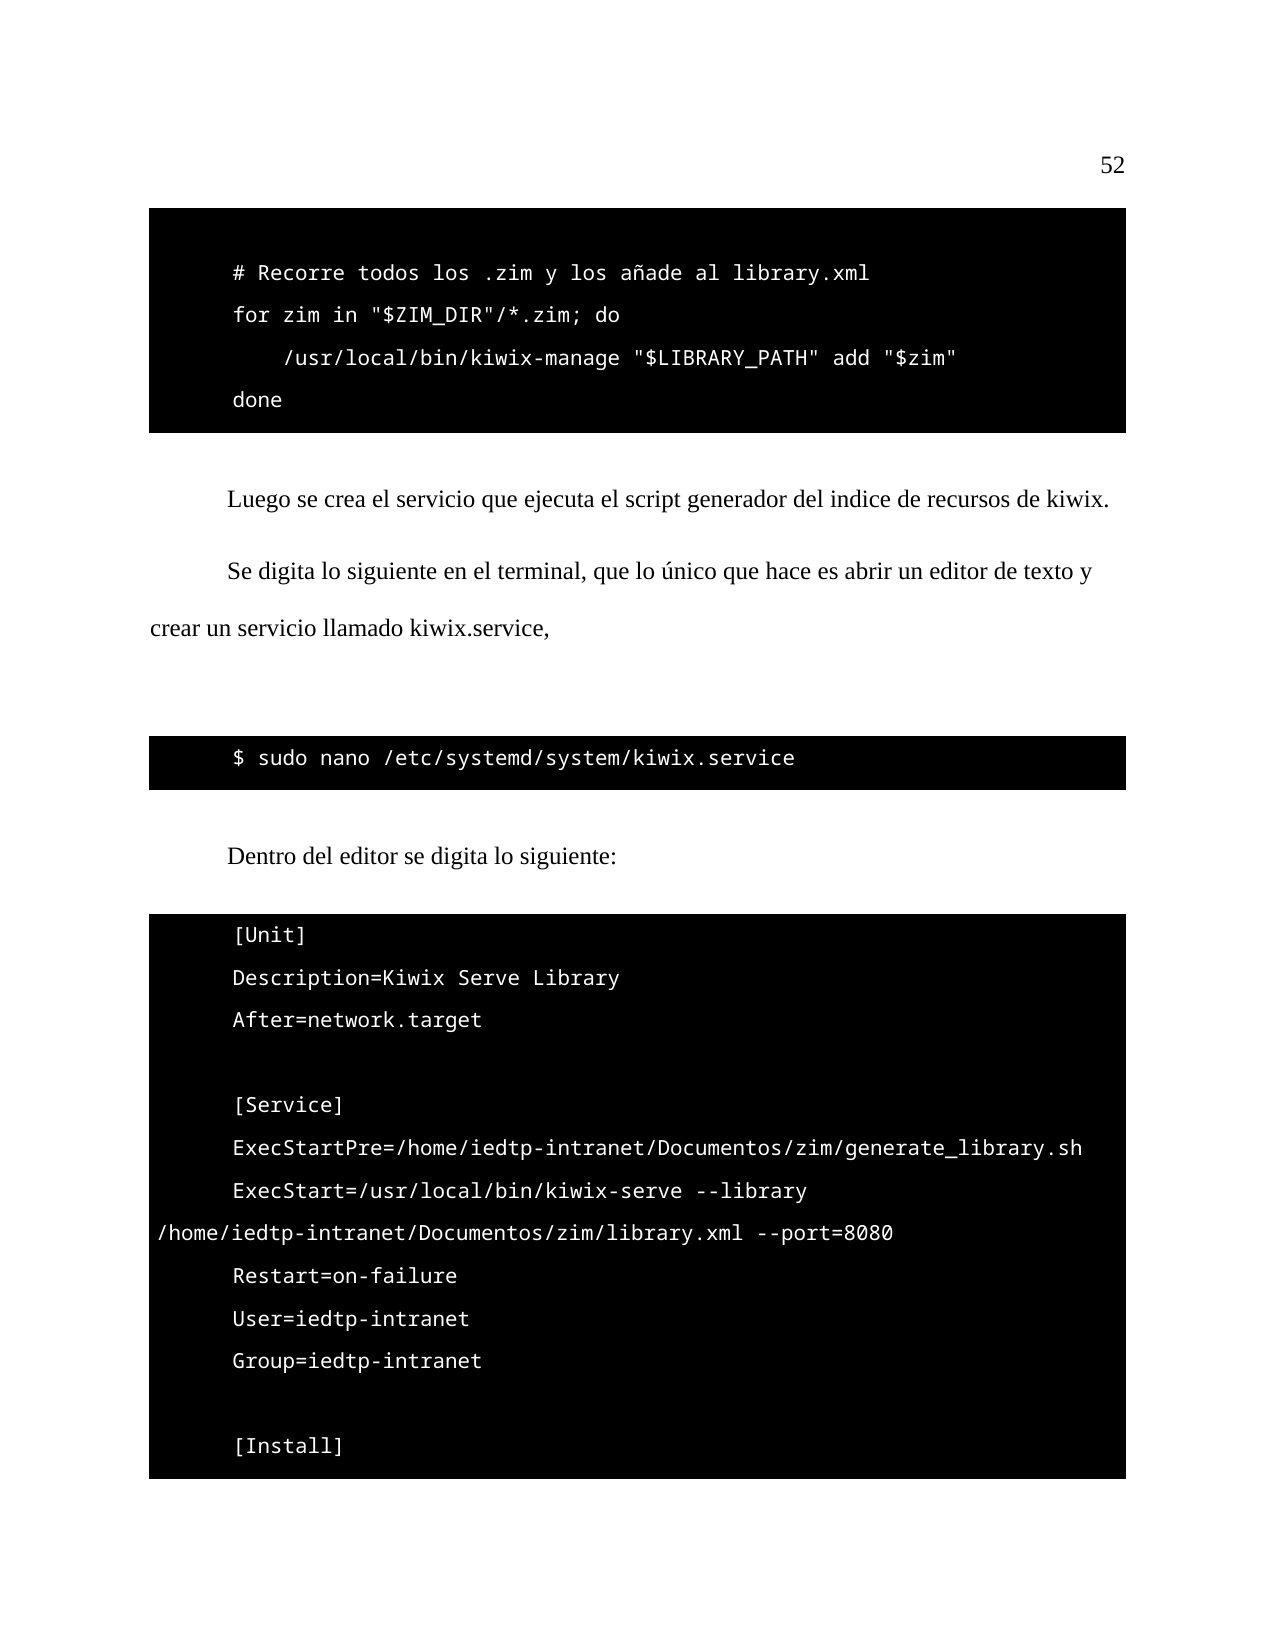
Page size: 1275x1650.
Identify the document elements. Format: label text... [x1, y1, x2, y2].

text Se digita lo siguiente en el terminal, que lo único que hace es abrir un editor de texto y crear un servicio llamado kiwix.service, [150, 556, 1125, 642]
text Luego se crea el servicio que ejecuta el script generador del indice de recursos de kiwix. [150, 484, 1125, 512]
table_header # Recorre todos los .zim y los añade al library.xml for zim in "$ZIM_DIR"/*.zim; do /usr/local/bin/kiwix-manage "$LIBRARY_PATH" add "$zim" done [151, 209, 1124, 432]
table_header $ sudo nano /etc/systemd/system/kiwix.service [151, 738, 1124, 789]
table_header [Unit] Description=Kiwix Serve Library After=network.target [Service] ExecStartPre=/home/iedtp-intranet/Documentos/zim/generate_library.sh ExecStart=/usr/local/bin/kiwix-serve --library /home/iedtp-intranet/Documentos/zim/library.xml --port=8080 Restart=on-failure User=iedtp-intranet Group=iedtp-intranet [Install] [151, 915, 1124, 1478]
text Dentro del editor se digita lo siguiente: [150, 841, 1125, 870]
